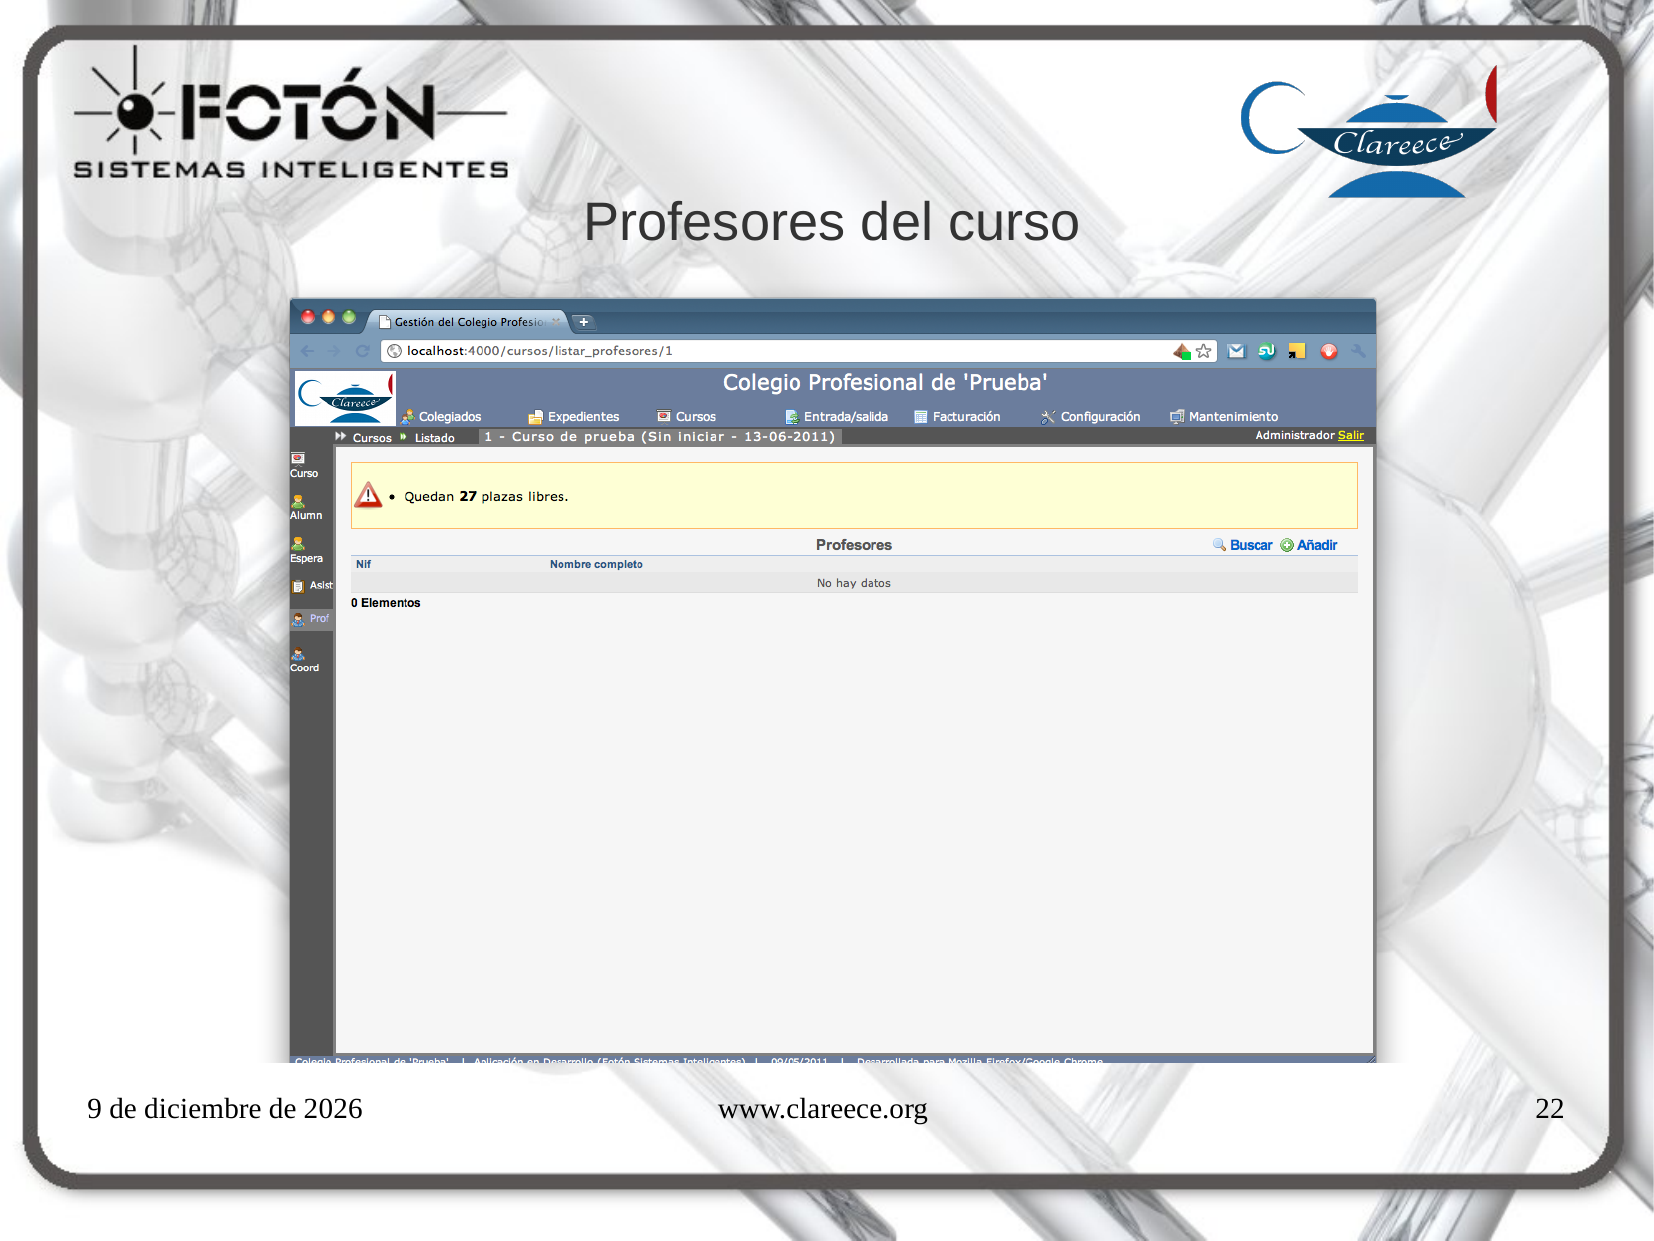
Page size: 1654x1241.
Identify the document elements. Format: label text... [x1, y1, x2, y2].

picture [0, 0, 1654, 1241]
title Profesores del curso [88, 177, 1577, 266]
